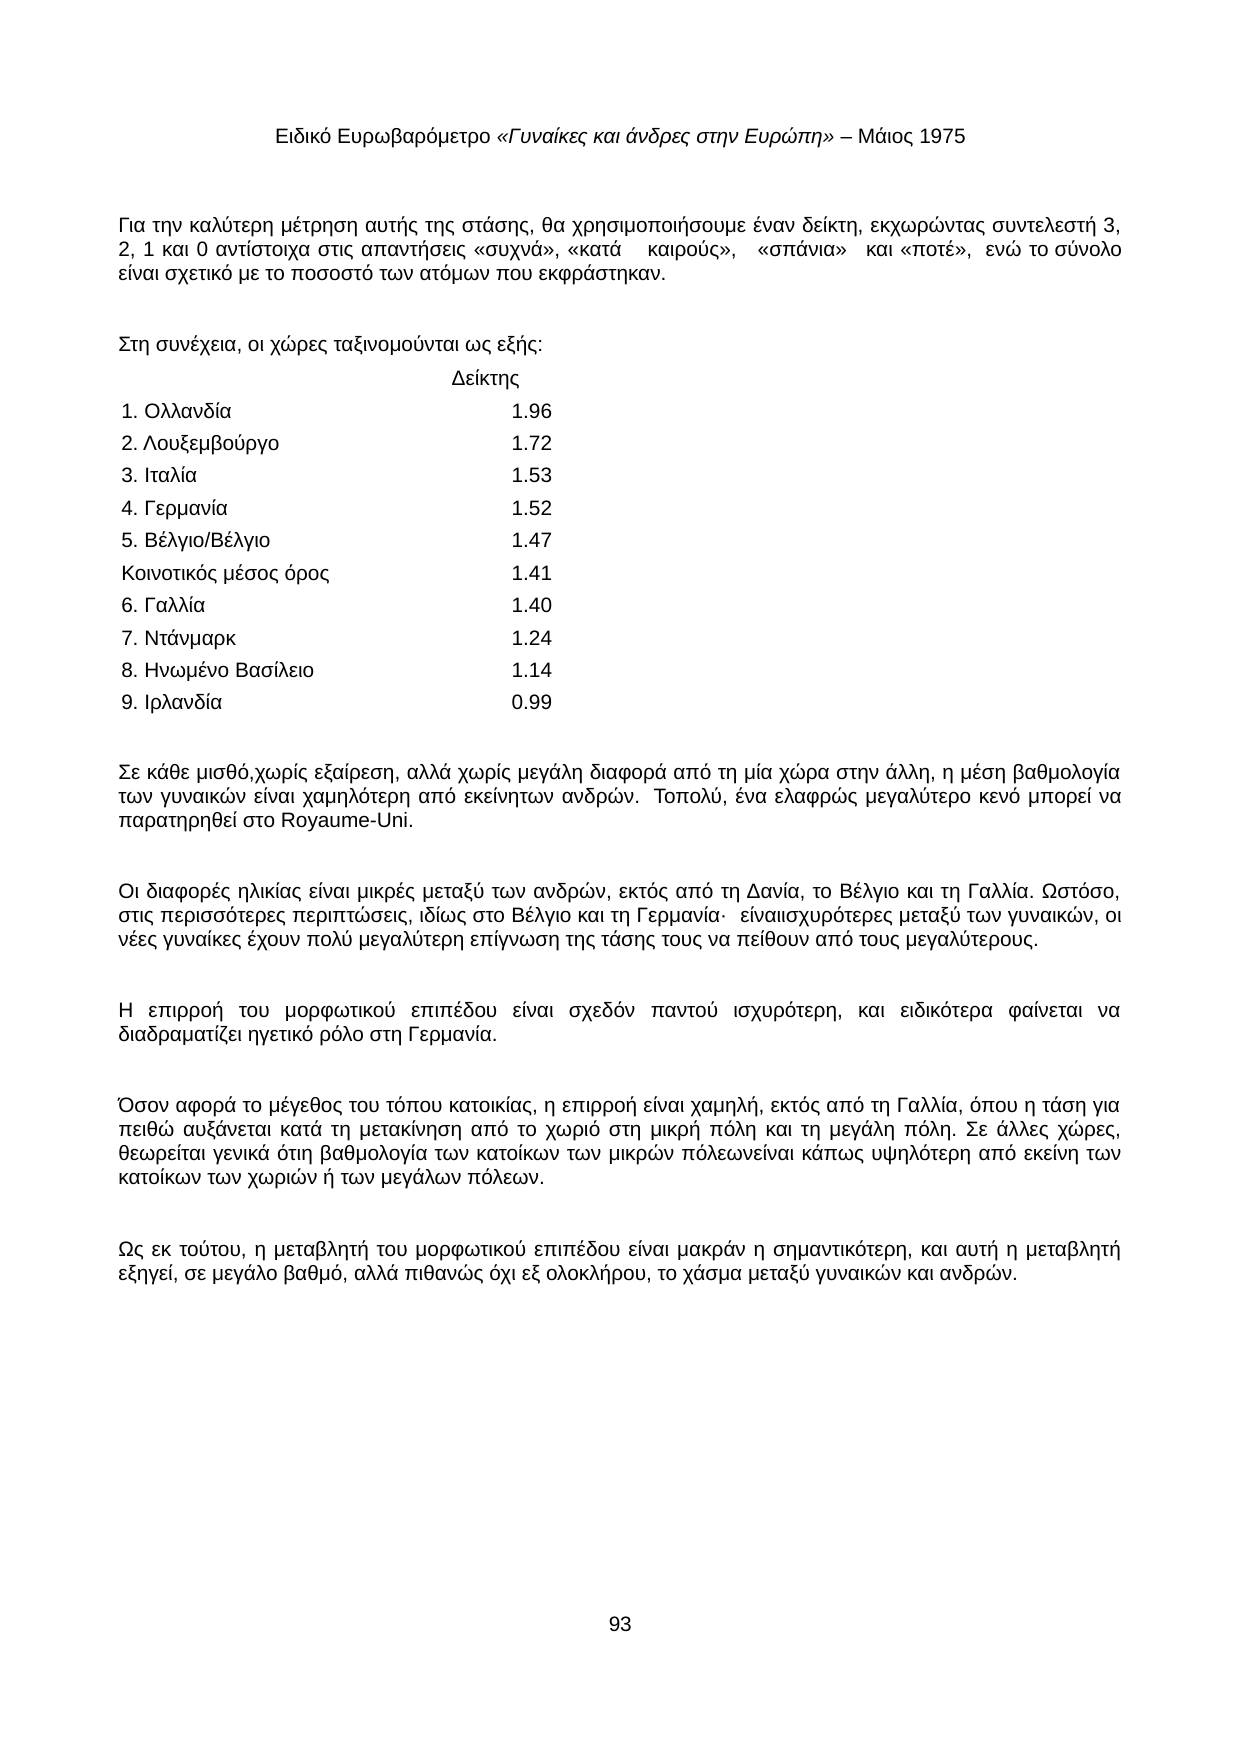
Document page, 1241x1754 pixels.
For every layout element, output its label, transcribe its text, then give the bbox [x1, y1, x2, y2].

table_cell 8. Ηνωμένο Βασίλειο [118, 654, 416, 686]
table_cell 1,14 [416, 654, 555, 686]
table_cell 6. Γαλλία [118, 589, 416, 621]
text Όσον αφορά το μέγεθος του τόπου κατοικίας, η επιρροή είναι χαμηλή, εκτός από τη Γαλλία, όπου η τάση για πειθώ αυξάνεται κατά τη μετακίνηση από το χωριό στη μικρή πόλη και τη μεγάλη πόλη. Σε άλλες χώρες, θεωρείται γενικά ότιη βαθμολογία των κατοίκων των μικρών πόλεωνείναι κάπως υψηλότερη από εκείνη των κατοίκων των χωριών ή των μεγάλων πόλεων. [118, 1093, 1122, 1189]
table_cell 9. Ιρλανδία [118, 686, 416, 718]
table_cell 1,40 [416, 589, 555, 621]
table_cell 7. Ντάνμαρκ [118, 621, 416, 653]
table_cell 4. Γερμανία [118, 492, 416, 524]
table_cell 1,24 [416, 621, 555, 653]
text Οι διαφορές ηλικίας είναι μικρές μεταξύ των ανδρών, εκτός από τη Δανία, το Βέλγιο και τη Γαλλία. Ωστόσο, στις περισσότερες περιπτώσεις, ιδίως στο Βέλγιο και τη Γερμανία· είναιισχυρότερες μεταξύ των γυναικών, οι νέες γυναίκες έχουν πολύ μεγαλύτερη επίγνωση της τάσης τους να πείθουν από τους μεγαλύτερους. [118, 879, 1122, 951]
table_cell 3. Ιταλία [118, 459, 416, 492]
table_cell 1,72 [416, 427, 555, 459]
table_header [118, 362, 416, 394]
table_cell 1,41 [416, 556, 555, 589]
table_cell 1,47 [416, 524, 555, 556]
table_cell 1,52 [416, 492, 555, 524]
text Σε κάθε μισθό,χωρίς εξαίρεση, αλλά χωρίς μεγάλη διαφορά από τη μία χώρα στην άλλη, η μέση βαθμολογία των γυναικών είναι χαμηλότερη από εκείνητων ανδρών. Τοπολύ, ένα ελαφρώς μεγαλύτερο κενό μπορεί να παρατηρηθεί στο Royaume-Uni. [118, 760, 1122, 832]
table_cell 1,96 [416, 394, 555, 427]
table_cell Κοινοτικός μέσος όρος [118, 556, 416, 589]
table_cell 1,53 [416, 459, 555, 492]
table_header Δείκτης [416, 362, 555, 394]
table_cell 2. Λουξεμβούργο [118, 427, 416, 459]
table_cell 1. Ολλανδία [118, 394, 416, 427]
table_cell 0,99 [416, 686, 555, 718]
text Η επιρροή του μορφωτικού επιπέδου είναι σχεδόν παντού ισχυρότερη, και ειδικότερα φαίνεται να διαδραματίζει ηγετικό ρόλο στη Γερμανία. [118, 998, 1122, 1046]
text Στη συνέχεια, οι χώρες ταξινομούνται ως εξής: [118, 332, 1122, 356]
table_cell 5. Βέλγιο/Βέλγιο [118, 524, 416, 556]
text Για την καλύτερη μέτρηση αυτής της στάσης, θα χρησιμοποιήσουμε έναν δείκτη, εκχωρώντας συντελεστή 3, 2, 1 και 0 αντίστοιχα στις απαντήσεις «συχνά», «κατά καιρούς», «σπάνια» και «ποτέ», ενώ το σύνολο είναι σχετικό με το ποσοστό των ατόμων που εκφράστηκαν. [118, 213, 1122, 285]
text Ως εκ τούτου, η μεταβλητή του μορφωτικού επιπέδου είναι μακράν η σημαντικότερη, και αυτή η μεταβλητή εξηγεί, σε μεγάλο βαθμό, αλλά πιθανώς όχι εξ ολοκλήρου, το χάσμα μεταξύ γυναικών και ανδρών. [118, 1236, 1122, 1284]
